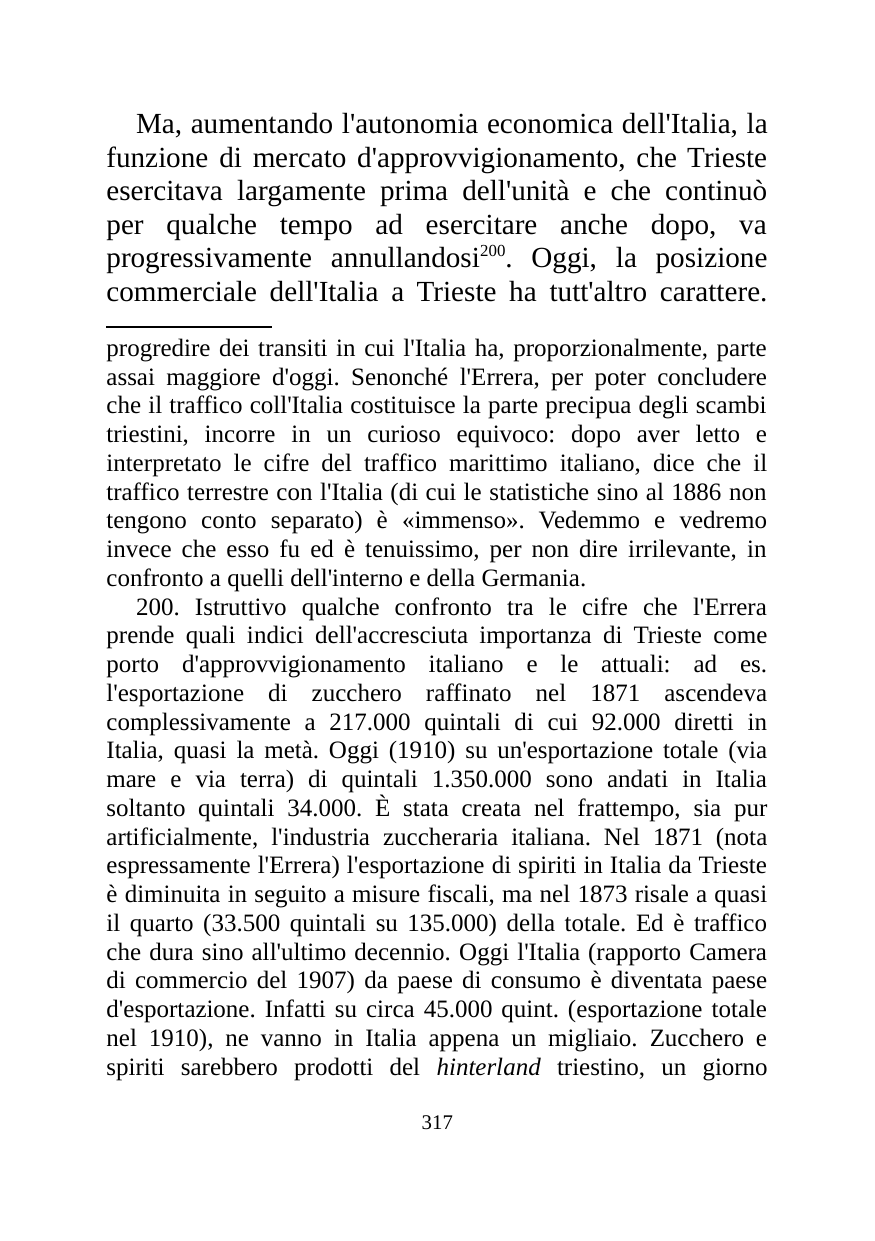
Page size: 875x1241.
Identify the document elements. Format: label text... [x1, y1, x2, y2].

text Ma, aumentando l'autonomia economica dell'Italia, la funzione di mercato d'approvvigionamento, che Trieste esercitava largamente prima dell'unità e che continuò per qualche tempo ad esercitare anche dopo, va progressivamente annullandosi. Oggi, la posizione commerciale dell'Italia a Trieste ha tutt'altro carattere. [106, 106, 768, 307]
text . Istruttivo qualche confronto tra le cifre che l'Errera prende quali indici dell'accresciuta importanza di Trieste come porto d'approvvigionamento italiano e le attuali: ad es. l'esportazione di zucchero raffinato nel 1871 ascendeva complessivamente a 217.000 quintali di cui 92.000 diretti in Italia, quasi la metà. Oggi (1910) su un'esportazione totale (via mare e via terra) di quintali 1.350.000 sono andati in Italia soltanto quintali 34.000. È stata creata nel frattempo, sia pur artificialmente, l'industria zuccheraria italiana. Nel 1871 (nota espressamente l'Errera) l'esportazione di spiriti in Italia da Trieste è diminuita in seguito a misure fiscali, ma nel 1873 risale a quasi il quarto (33.500 quintali su 135.000) della totale. Ed è traffico che dura sino all'ultimo decennio. Oggi l'Italia (rapporto Camera di commercio del 1907) da paese di consumo è diventata paese d'esportazione. Infatti su circa 45.000 quint. (esportazione totale nel 1910), ne vanno in Italia appena un migliaio. Zucchero e spiriti sarebbero prodotti del hinterland triestino, un giorno [106, 592, 768, 1080]
text progredire dei transiti in cui l'Italia ha, proporzionalmente, parte assai maggiore d'oggi. Senonché l'Errera, per poter concludere che il traffico coll'Italia costituisce la parte precipua degli scambi triestini, incorre in un curioso equivoco: dopo aver letto e interpretato le cifre del traffico marittimo italiano, dice che il traffico terrestre con l'Italia (di cui le statistiche sino al 1886 non tengono conto separato) è «immenso». Vedemmo e vedremo invece che esso fu ed è tenuissimo, per non dire irrilevante, in confronto a quelli dell'interno e della Germania. [106, 333, 768, 592]
